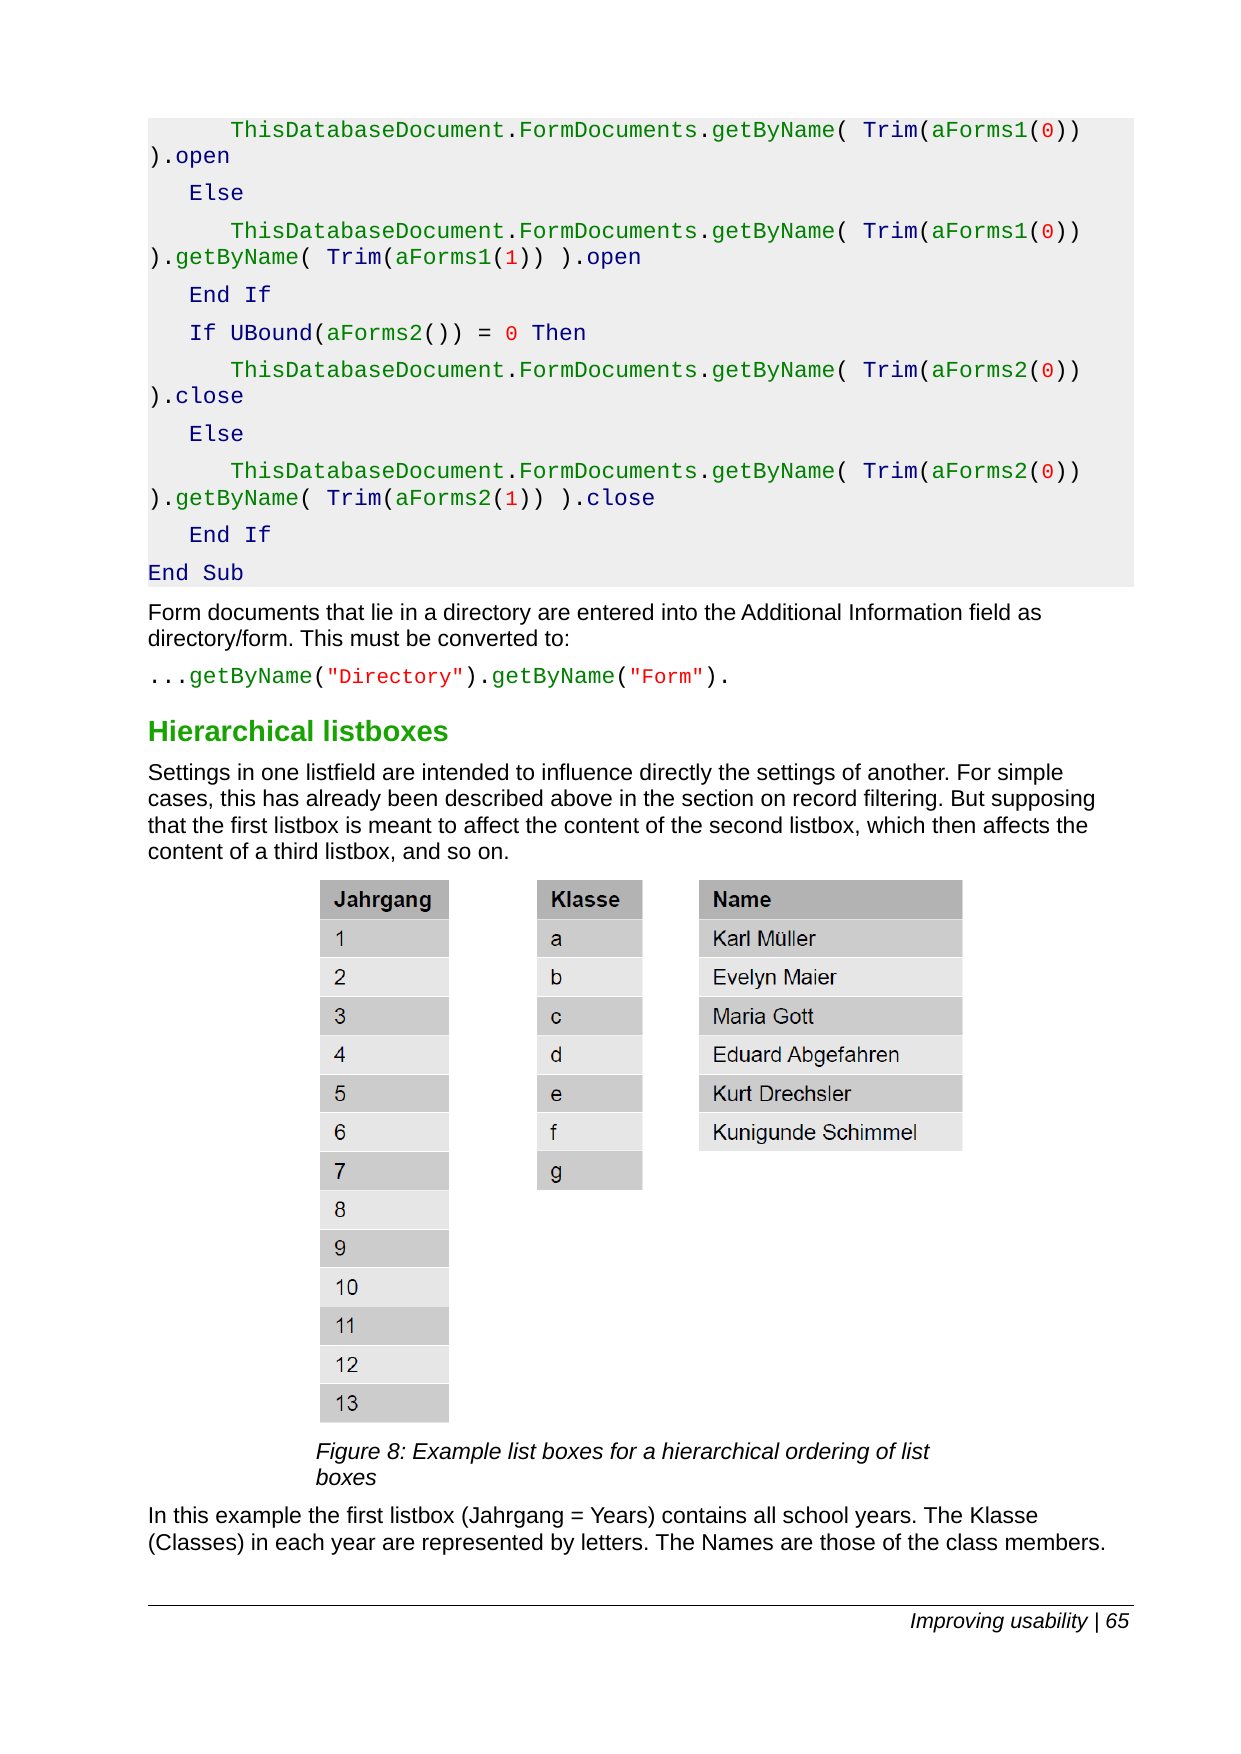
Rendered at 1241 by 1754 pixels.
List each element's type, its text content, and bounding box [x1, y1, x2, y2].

text End If [148, 283, 1134, 309]
text ThisDatabaseDocument.FormDocuments.getByName( Trim(aForms2(0)) ).close [148, 358, 1134, 410]
text ThisDatabaseDocument.FormDocuments.getByName( Trim(aForms1(0)) ).open [148, 118, 1134, 170]
text In this example the first listbox (Jahrgang = Years) contains all school years. The Klasse (Classes) in each year are represented by letters. The Names are those of the class members. [148, 1502, 1134, 1555]
subtitle Hierarchical listboxes [148, 714, 1134, 747]
text Figure 8: Example list boxes for a hierarchical ordering of list boxes [316, 1438, 966, 1490]
text ThisDatabaseDocument.FormDocuments.getByName( Trim(aForms2(0)) ).getByName( Trim(aForms2(1)) ).close [148, 460, 1134, 512]
text Else [148, 422, 1134, 448]
text ...getByName("Directory").getByName("Form"). [148, 664, 1134, 690]
text End If [148, 523, 1134, 549]
text Settings in one listfield are intended to influence directly the settings of another. For simple cases, this has already been described above in the section on record filtering. But supposing that the first listbox is meant to affect the content of the second listbox, which then affects the content of a third listbox, and so on. [148, 759, 1134, 864]
text Form documents that lie in a directory are entered into the Additional Information field as directory/form. This must be converted to: [148, 599, 1134, 652]
picture [316, 877, 966, 1426]
text ThisDatabaseDocument.FormDocuments.getByName( Trim(aForms1(0)) ).getByName( Trim(aForms1(1)) ).open [148, 219, 1134, 271]
text End Sub [148, 561, 1134, 587]
text If UBound(aForms2()) = 0 Then [148, 321, 1134, 347]
text Else [148, 182, 1134, 208]
